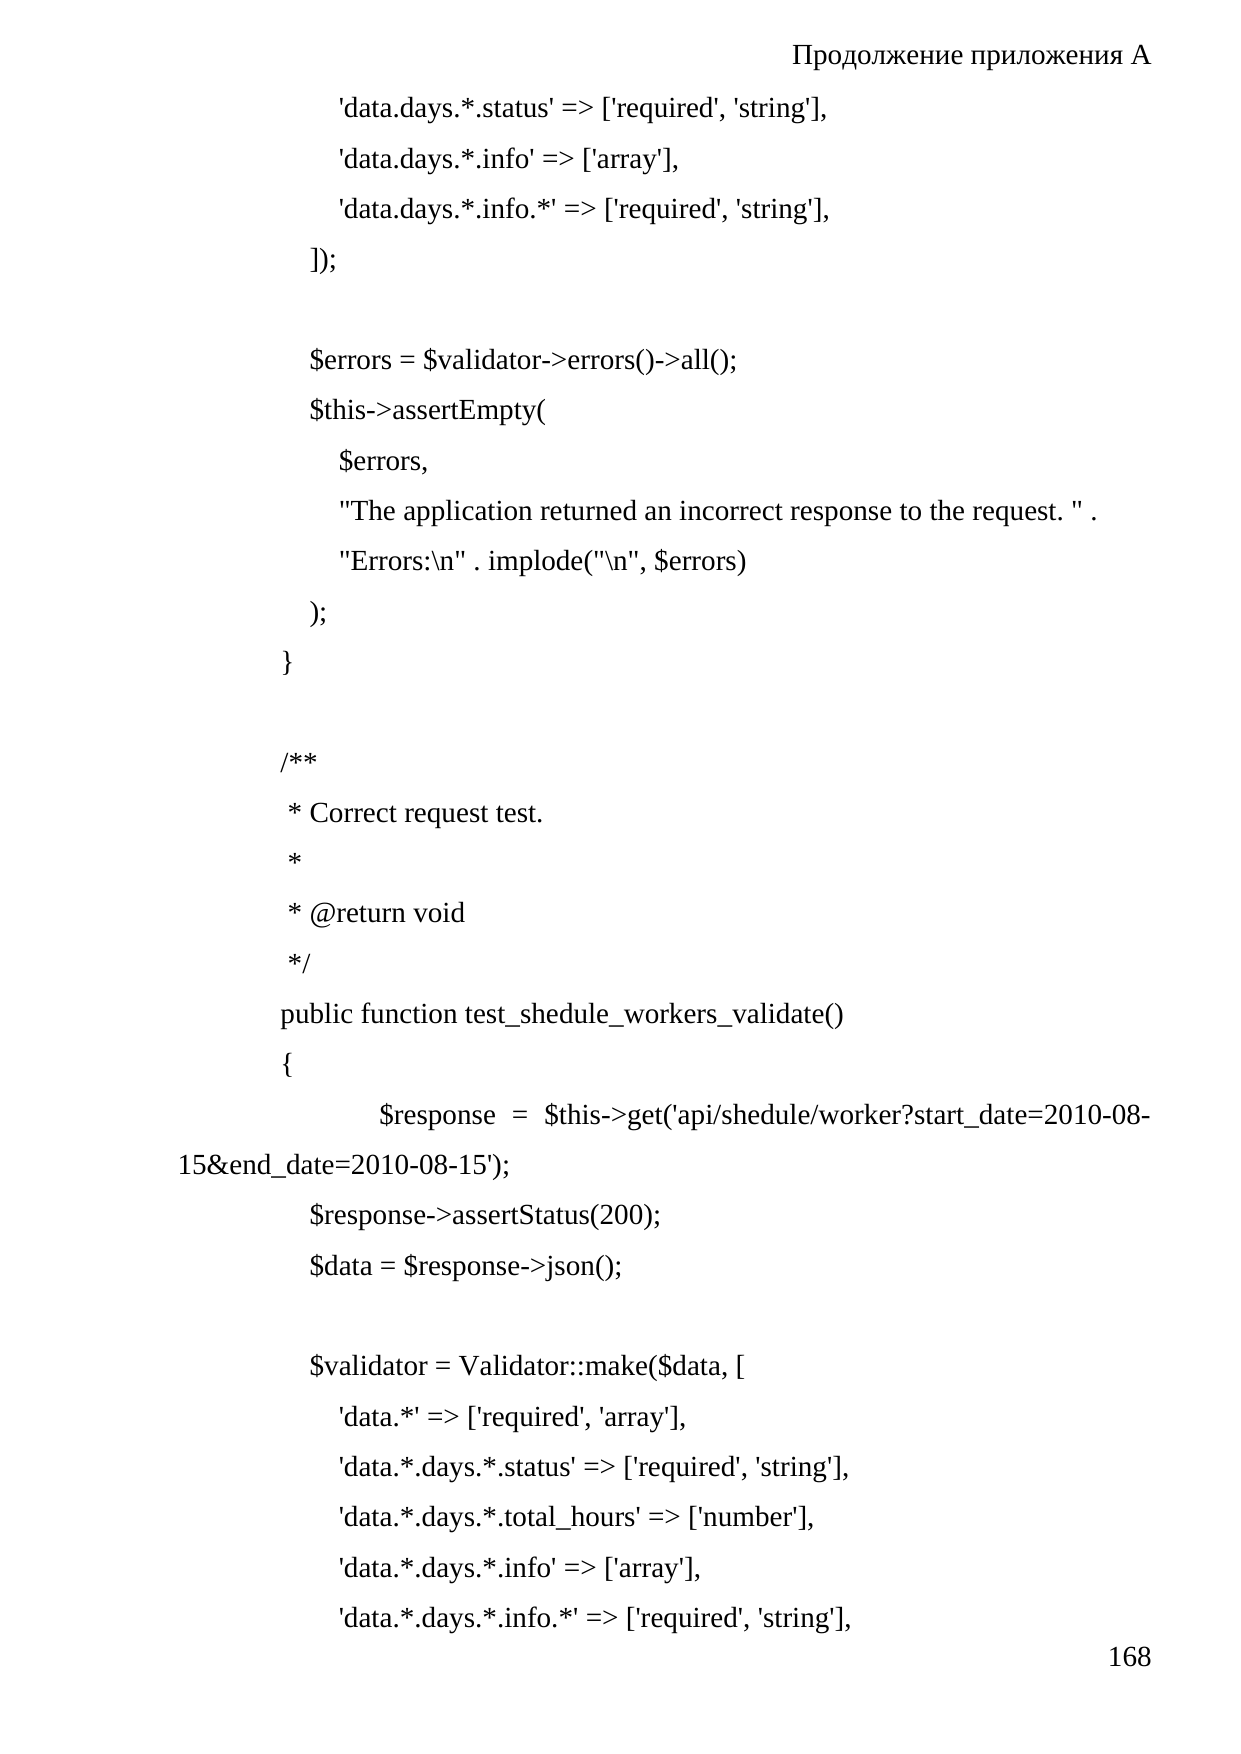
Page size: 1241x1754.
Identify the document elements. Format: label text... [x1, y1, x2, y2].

text 'data.*.days.*.info' => ['array'], [177, 1550, 1152, 1583]
text "The application returned an incorrect response to the request. " . [177, 493, 1152, 527]
text 'data.*.days.*.total_hours' => ['number'], [177, 1499, 1152, 1533]
text */ [177, 946, 1152, 979]
text 'data.*.days.*.info.*' => ['required', 'string'], [177, 1600, 1152, 1633]
text * @return void [177, 896, 1152, 929]
text $errors, [177, 443, 1152, 476]
text $data = $response->json(); [177, 1248, 1152, 1281]
text { [177, 1047, 1152, 1080]
text $validator = Validator::make($data, [ [177, 1348, 1152, 1382]
text 'data.days.*.status' => ['required', 'string'], [177, 91, 1152, 124]
text $this->assertEmpty( [177, 392, 1152, 426]
text $response->assertStatus(200); [177, 1197, 1152, 1231]
text public function test_shedule_workers_validate() [177, 996, 1152, 1030]
text } [177, 644, 1152, 678]
text 'data.*' => ['required', 'array'], [177, 1399, 1152, 1432]
text * [177, 845, 1152, 879]
text * Correct request test. [177, 795, 1152, 828]
text 'data.days.*.info' => ['array'], [177, 141, 1152, 174]
text /** [177, 745, 1152, 778]
text $response = $this->get('api/shedule/worker?start_date=2010-08-15&end_date=2010-08-15'); [177, 1097, 1152, 1181]
text $errors = $validator->errors()->all(); [177, 342, 1152, 376]
text 'data.days.*.info.*' => ['required', 'string'], [177, 191, 1152, 225]
text ]); [177, 242, 1152, 275]
text ); [177, 594, 1152, 627]
text 'data.*.days.*.status' => ['required', 'string'], [177, 1449, 1152, 1483]
text "Errors:\n" . implode("\n", $errors) [177, 543, 1152, 577]
